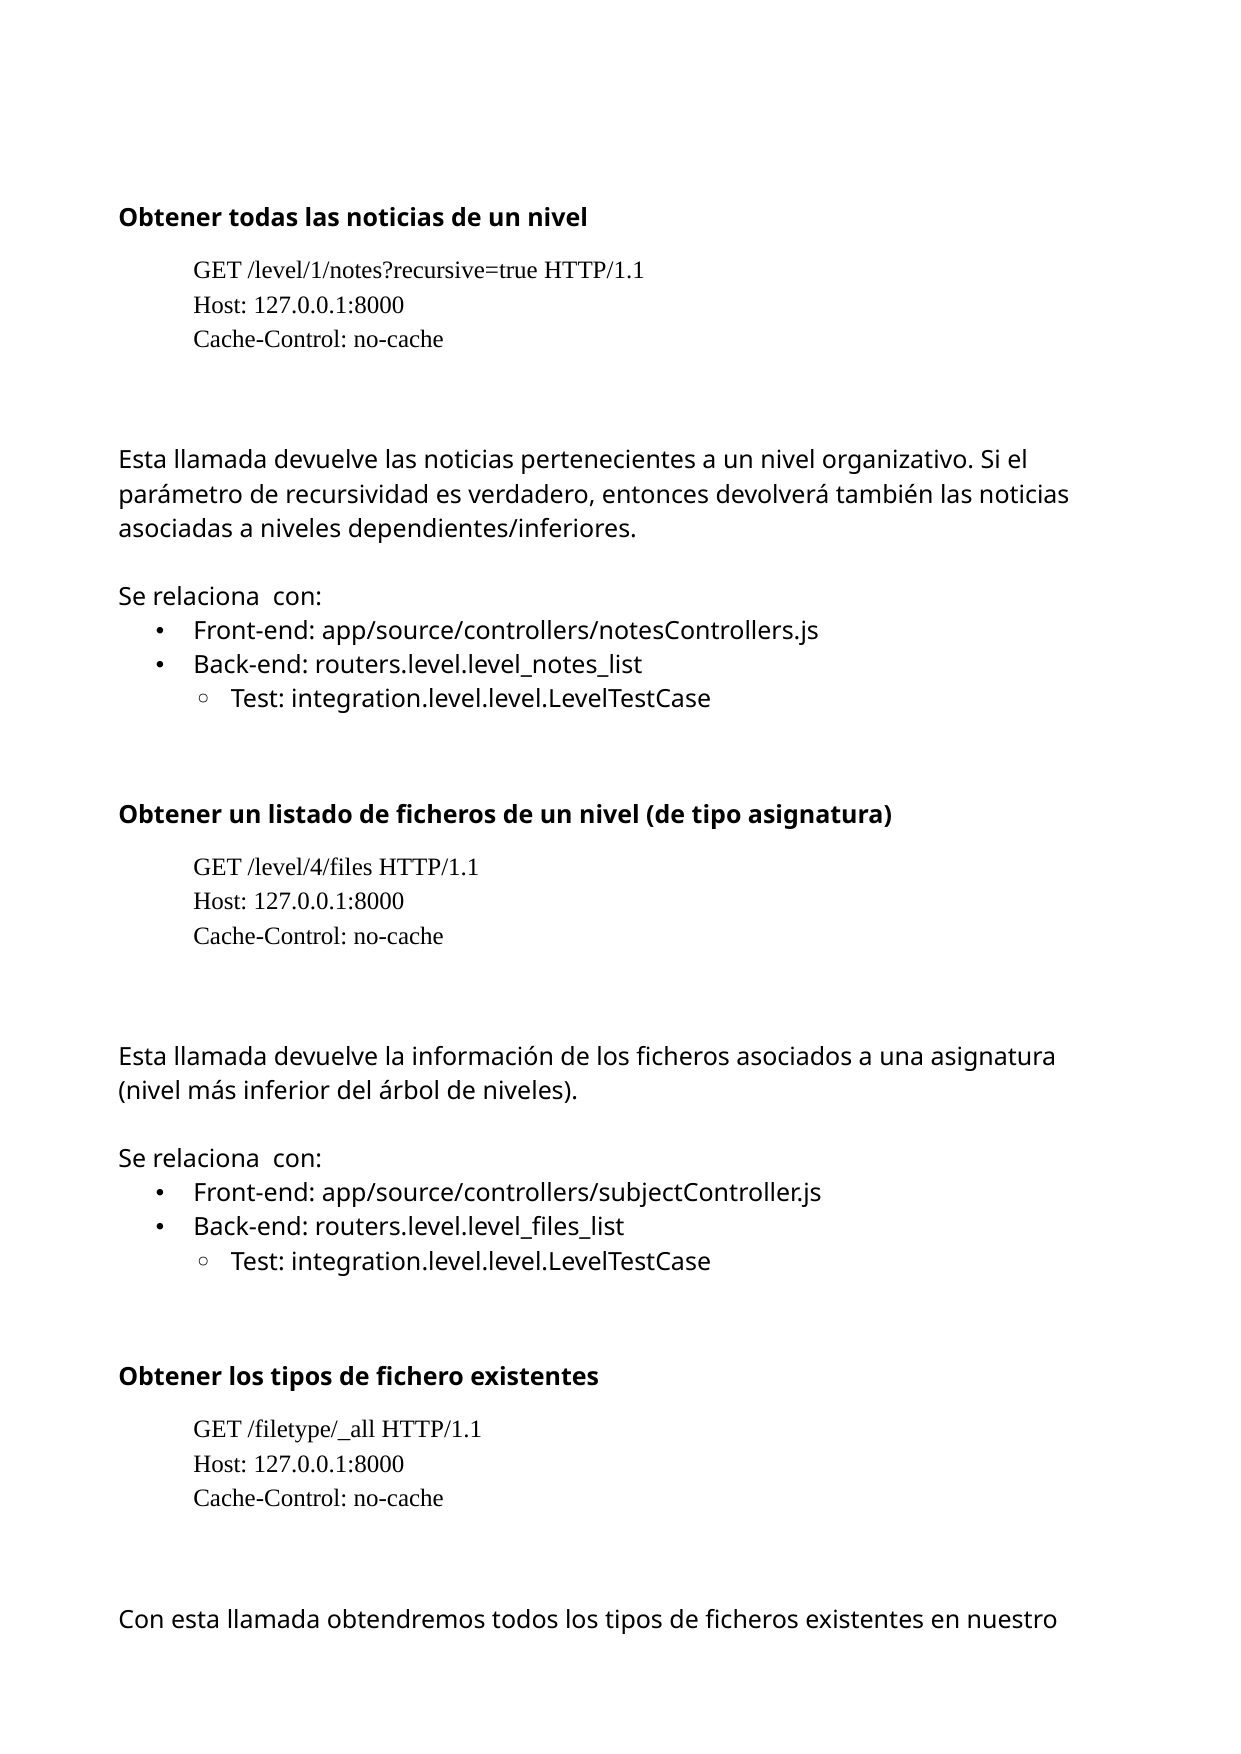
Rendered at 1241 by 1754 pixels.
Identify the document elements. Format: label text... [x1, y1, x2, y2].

text GET /filetype/_all HTTP/1.1 Host: 127.0.0.1:8000 Cache-Control: no-cache [193, 1414, 1122, 1581]
list Front-end: app/source/controllers/notesControllers.js [156, 612, 1122, 647]
list Test: integration.level.level.LevelTestCase [193, 681, 1122, 715]
text GET /level/1/notes?recursive=true HTTP/1.1 Host: 127.0.0.1:8000 Cache-Control: no-cache [193, 255, 1122, 422]
list Test: integration.level.level.LevelTestCase [193, 1243, 1122, 1277]
list Back-end: routers.level.level_notes_list [156, 647, 1122, 681]
text Se relaciona con: [118, 578, 1122, 612]
list Front-end: app/source/controllers/subjectController.js [156, 1175, 1122, 1209]
list Back-end: routers.level.level_files_list [156, 1209, 1122, 1243]
text Obtener un listado de ficheros de un nivel (de tipo asignatura) [118, 715, 1122, 830]
text Con esta llamada obtendremos todos los tipos de ficheros existentes en nuestro [118, 1601, 1122, 1635]
text Obtener todas las noticias de un nivel [118, 118, 1122, 234]
text Se relaciona con: [118, 1141, 1122, 1175]
text Esta llamada devuelve las noticias pertenecientes a un nivel organizativo. Si el parámetro de recursividad es verdadero, entonces devolverá también las noticias asociadas a niveles dependientes/inferiores. [118, 442, 1122, 544]
text GET /level/4/files HTTP/1.1 Host: 127.0.0.1:8000 Cache-Control: no-cache [193, 852, 1122, 1018]
text Obtener los tipos de fichero existentes [118, 1277, 1122, 1393]
text Esta llamada devuelve la información de los ficheros asociados a una asignatura (nivel más inferior del árbol de niveles). [118, 1039, 1122, 1107]
